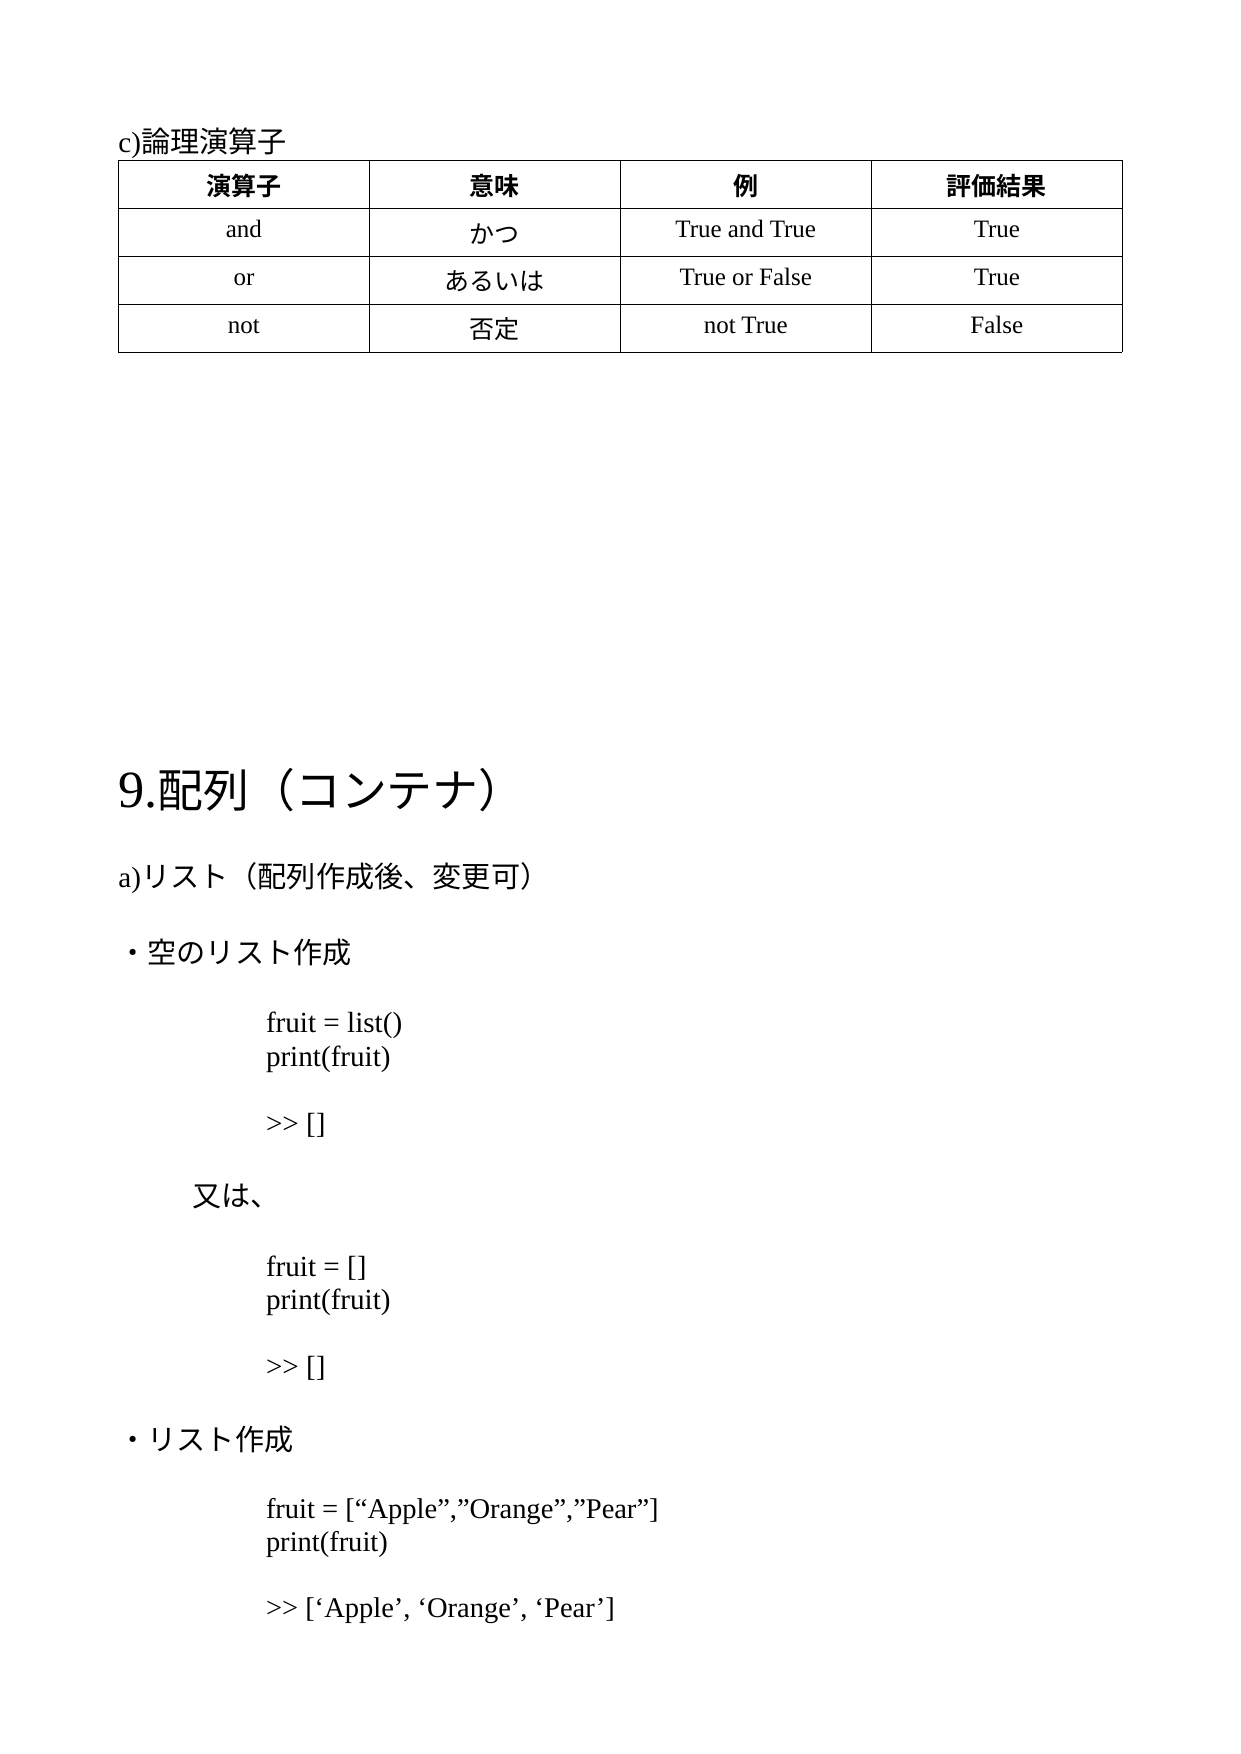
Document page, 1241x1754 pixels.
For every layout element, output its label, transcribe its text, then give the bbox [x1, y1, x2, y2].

table_cell not True [621, 305, 871, 352]
table_cell True and True [621, 209, 871, 256]
table_header 意味 [370, 161, 620, 208]
text 9.配列（コンテナ） [118, 754, 1122, 821]
text fruit = list() [118, 1005, 1122, 1039]
table_cell かつ [370, 209, 620, 256]
table_cell False [872, 305, 1122, 352]
table_header 例 [621, 161, 871, 208]
text print(fruit) [118, 1039, 1122, 1072]
text ・リスト作成 [118, 1416, 1122, 1459]
text a)リスト（配列作成後、変更可） [118, 853, 1122, 896]
text print(fruit) [118, 1282, 1122, 1316]
text c)論理演算子 [118, 118, 1122, 160]
text fruit = [] [118, 1249, 1122, 1282]
table_cell and [119, 209, 369, 256]
text fruit = [“Apple”,”Orange”,”Pear”] [118, 1492, 1122, 1524]
table_cell True [872, 209, 1122, 256]
table_cell not [119, 305, 369, 352]
table_header 演算子 [119, 161, 369, 208]
table_cell or [119, 257, 369, 304]
text 又は、 [118, 1173, 1122, 1215]
text >> [‘Apple’, ‘Orange’, ‘Pear’] [118, 1590, 1122, 1623]
table_cell 否定 [370, 305, 620, 352]
text >> [] [118, 1349, 1122, 1383]
text print(fruit) [118, 1524, 1122, 1557]
table_cell あるいは [370, 257, 620, 304]
table_cell True or False [621, 257, 871, 304]
table_header 評価結果 [872, 161, 1122, 208]
text >> [] [118, 1106, 1122, 1139]
table_cell True [872, 257, 1122, 304]
text ・空のリスト作成 [118, 929, 1122, 972]
